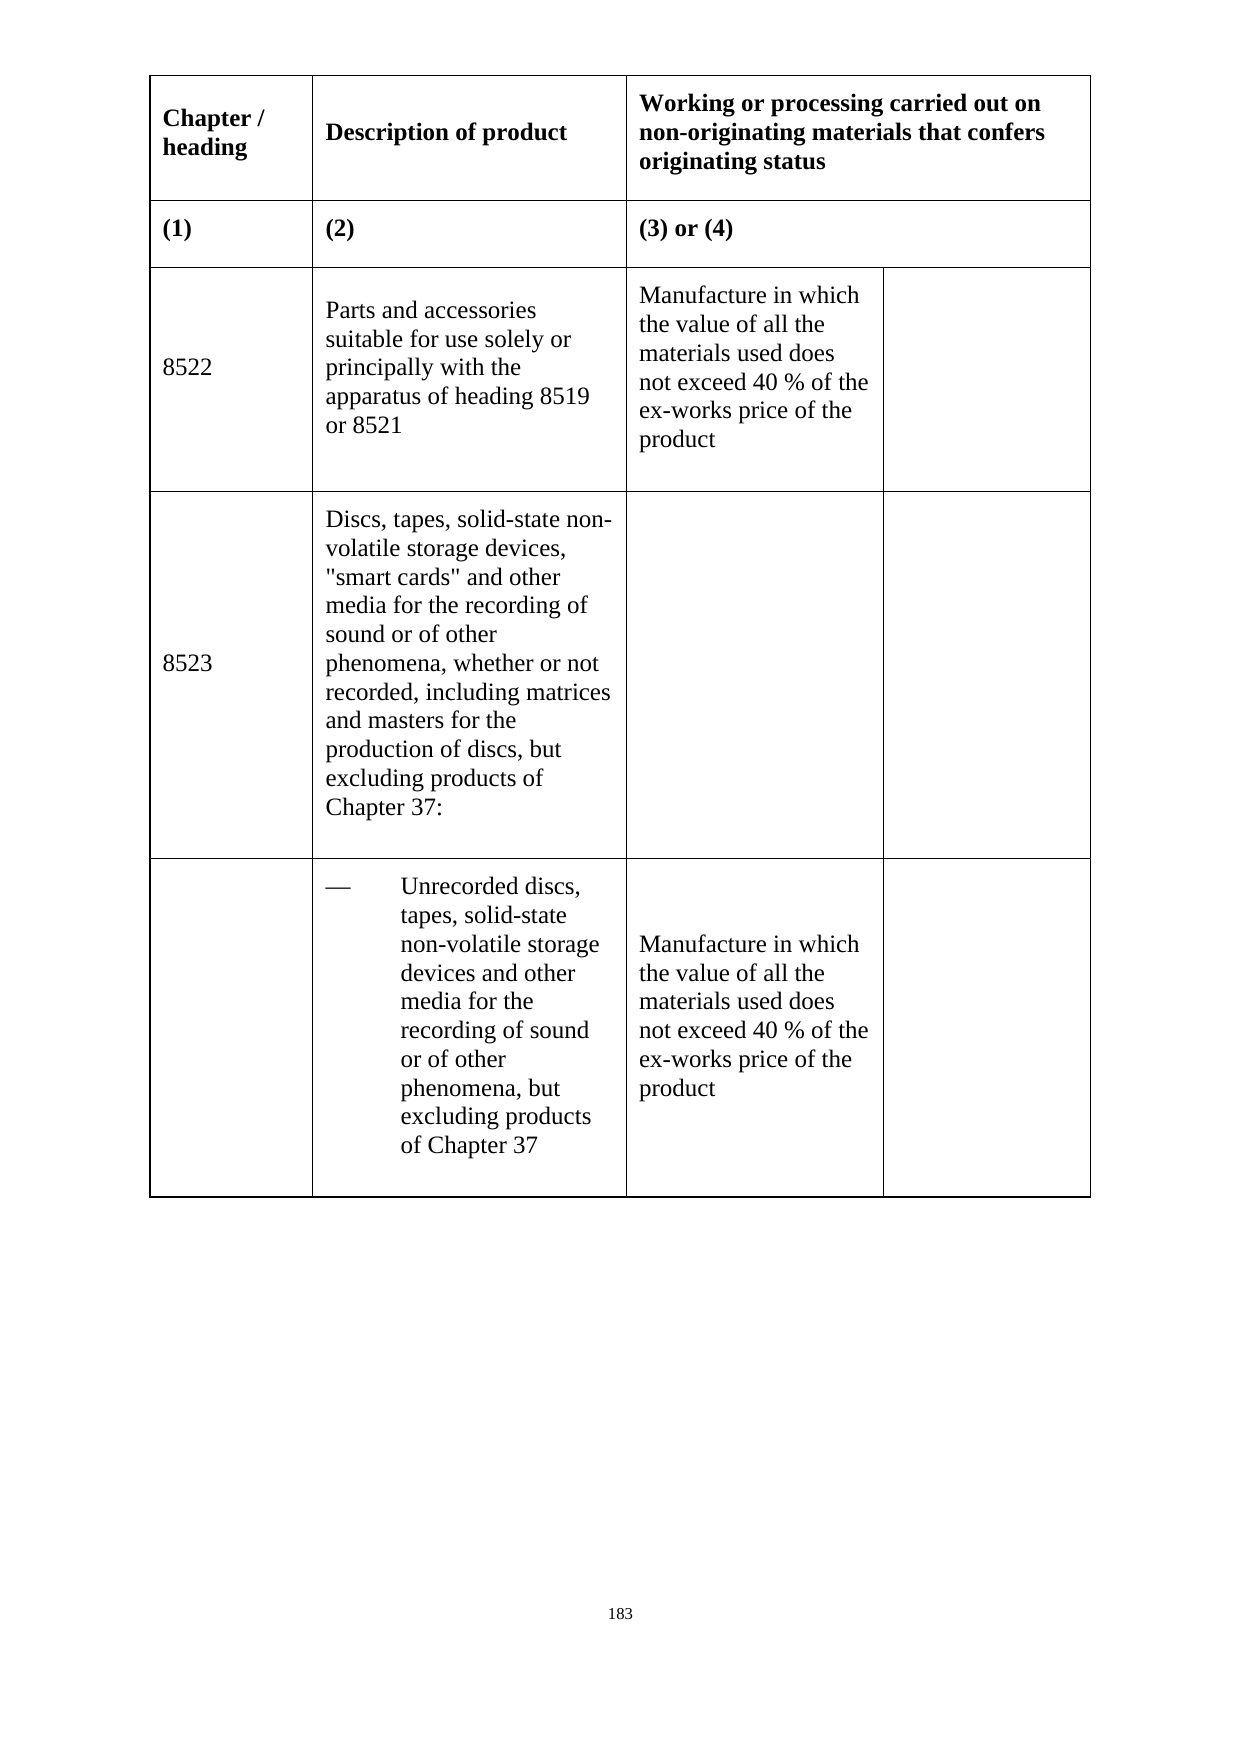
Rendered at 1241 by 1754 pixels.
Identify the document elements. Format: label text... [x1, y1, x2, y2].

table_cell (1) [151, 201, 312, 267]
table_cell (2) [313, 201, 626, 267]
table_cell Discs, tapes, solid-state non-volatile storage devices, "smart cards" and other media for the recording of sound or of other phenomena, whether or not recorded, including matrices and masters for the production of discs, but excluding products of Chapter 37: [313, 492, 626, 858]
table_cell [627, 492, 883, 858]
table_cell Parts and accessories suitable for use solely or principally with the apparatus of heading 8519 or 8521 [313, 268, 626, 491]
table_cell Manufacture in which the value of all the materials used does not exceed 40 % of the ex‐works price of the product [627, 268, 883, 491]
table_cell [884, 268, 1090, 491]
table_cell [884, 859, 1090, 1196]
table_cell Manufacture in which the value of all the materials used does not exceed 40 % of the ex‐works price of the product [627, 859, 883, 1196]
table_header Description of product [313, 76, 626, 200]
table_cell [884, 492, 1090, 858]
table_cell [151, 859, 312, 1196]
table_cell (3) or (4) [627, 201, 1090, 267]
table_header Working or processing carried out on non‐originating materials that confers originating status [627, 76, 1090, 200]
table_cell — Unrecorded discs, tapes, solid‐state non‐volatile storage devices and other media for the recording of sound or of other phenomena, but excluding products of Chapter 37 [313, 859, 626, 1196]
table_header Chapter / heading [151, 76, 312, 200]
table_cell 8522 [151, 268, 312, 491]
table_cell 8523 [151, 492, 312, 858]
